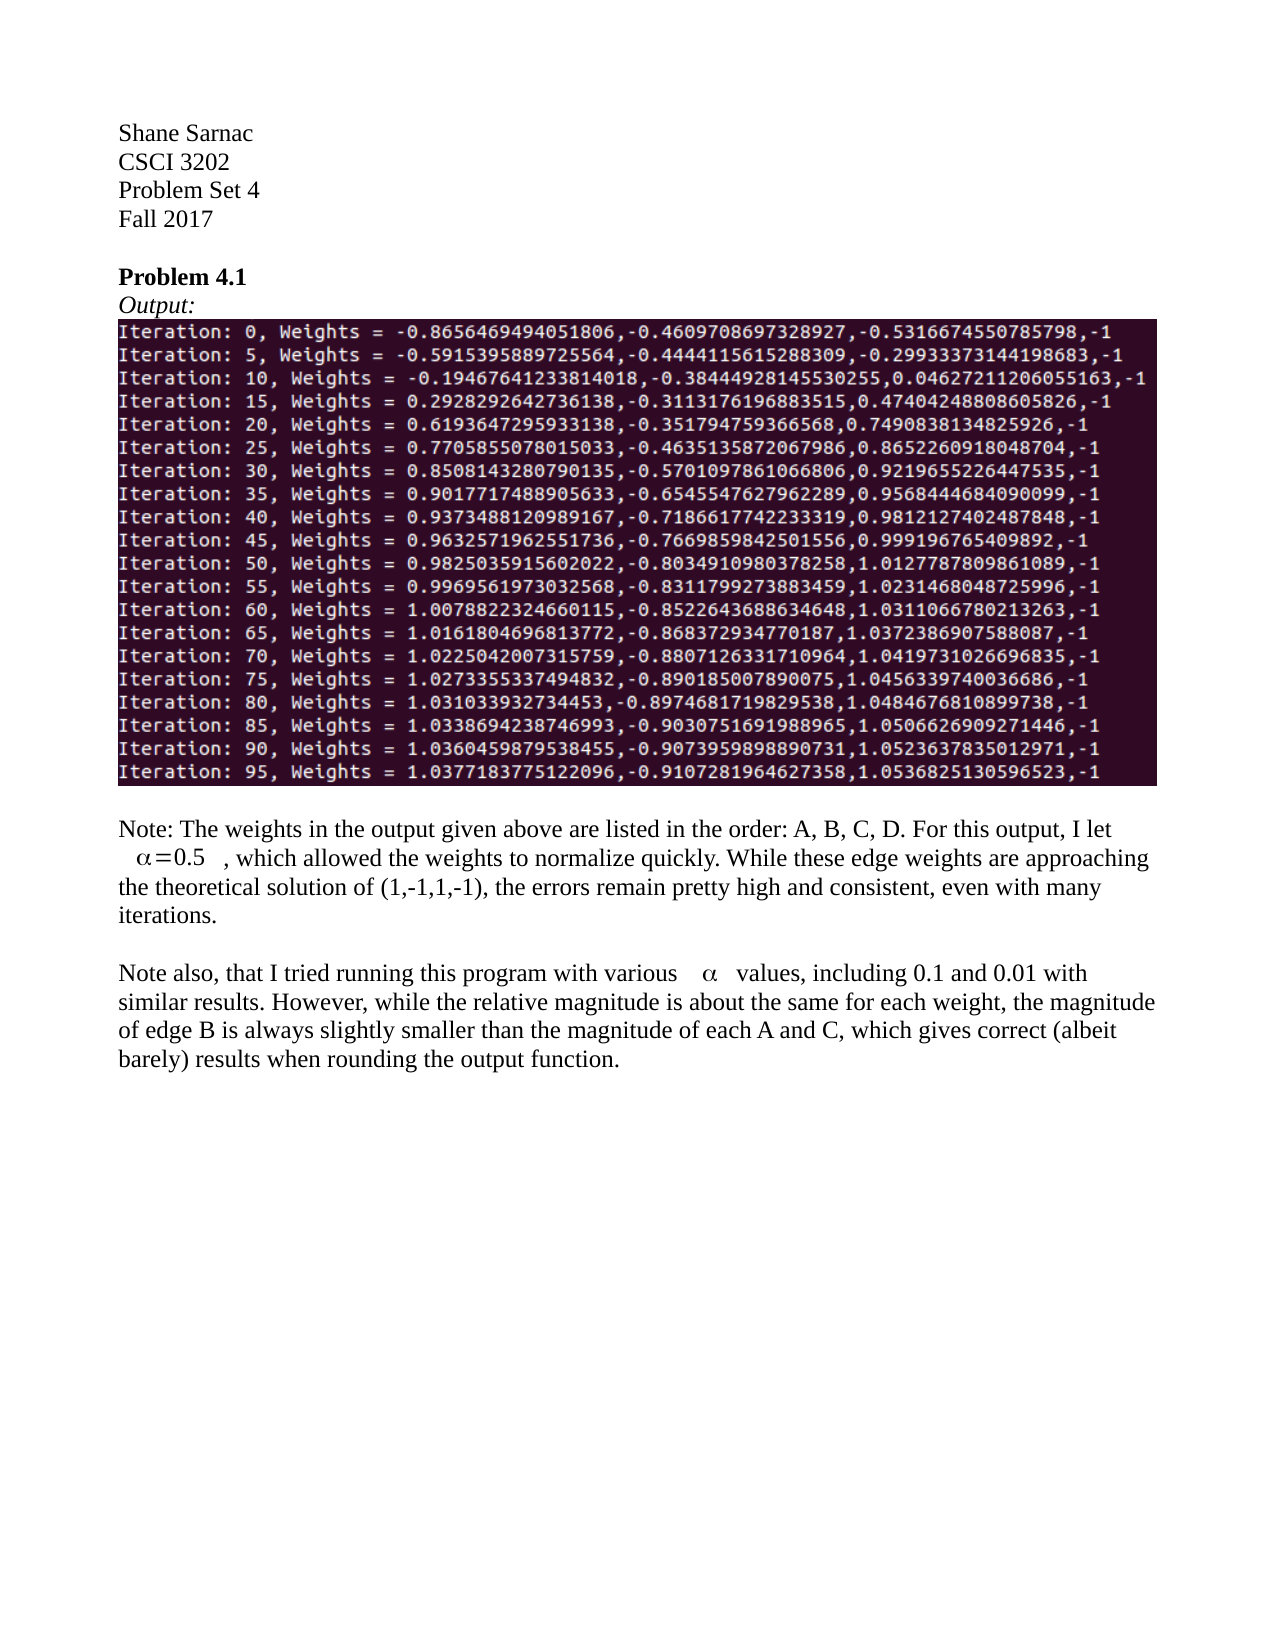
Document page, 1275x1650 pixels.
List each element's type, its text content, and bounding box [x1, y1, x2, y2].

text Fall 2017 [118, 204, 1157, 233]
text Problem 4.1 [118, 262, 1157, 291]
text Output: [118, 291, 1157, 319]
text Note: The weights in the output given above are listed in the order: A, B, C, D. For this output, I let , which allowed the weights to normalize quickly. While these edge weights are approaching the theoretical solution of (1,-1,1,-1), the errors remain pretty high and consistent, even with many iterations. [118, 814, 1157, 929]
text Note also, that I tried running this program with various values, including 0.1 and 0.01 with similar results. However, while the relative magnitude is about the same for each weight, the magnitude of edge B is always slightly smaller than the magnitude of each A and C, which gives correct (albeit barely) results when rounding the output function. [118, 958, 1157, 1073]
text Shane Sarnac [118, 118, 1157, 147]
text CSCI 3202 [118, 147, 1157, 176]
picture [118, 319, 1157, 786]
text Problem Set 4 [118, 176, 1157, 204]
